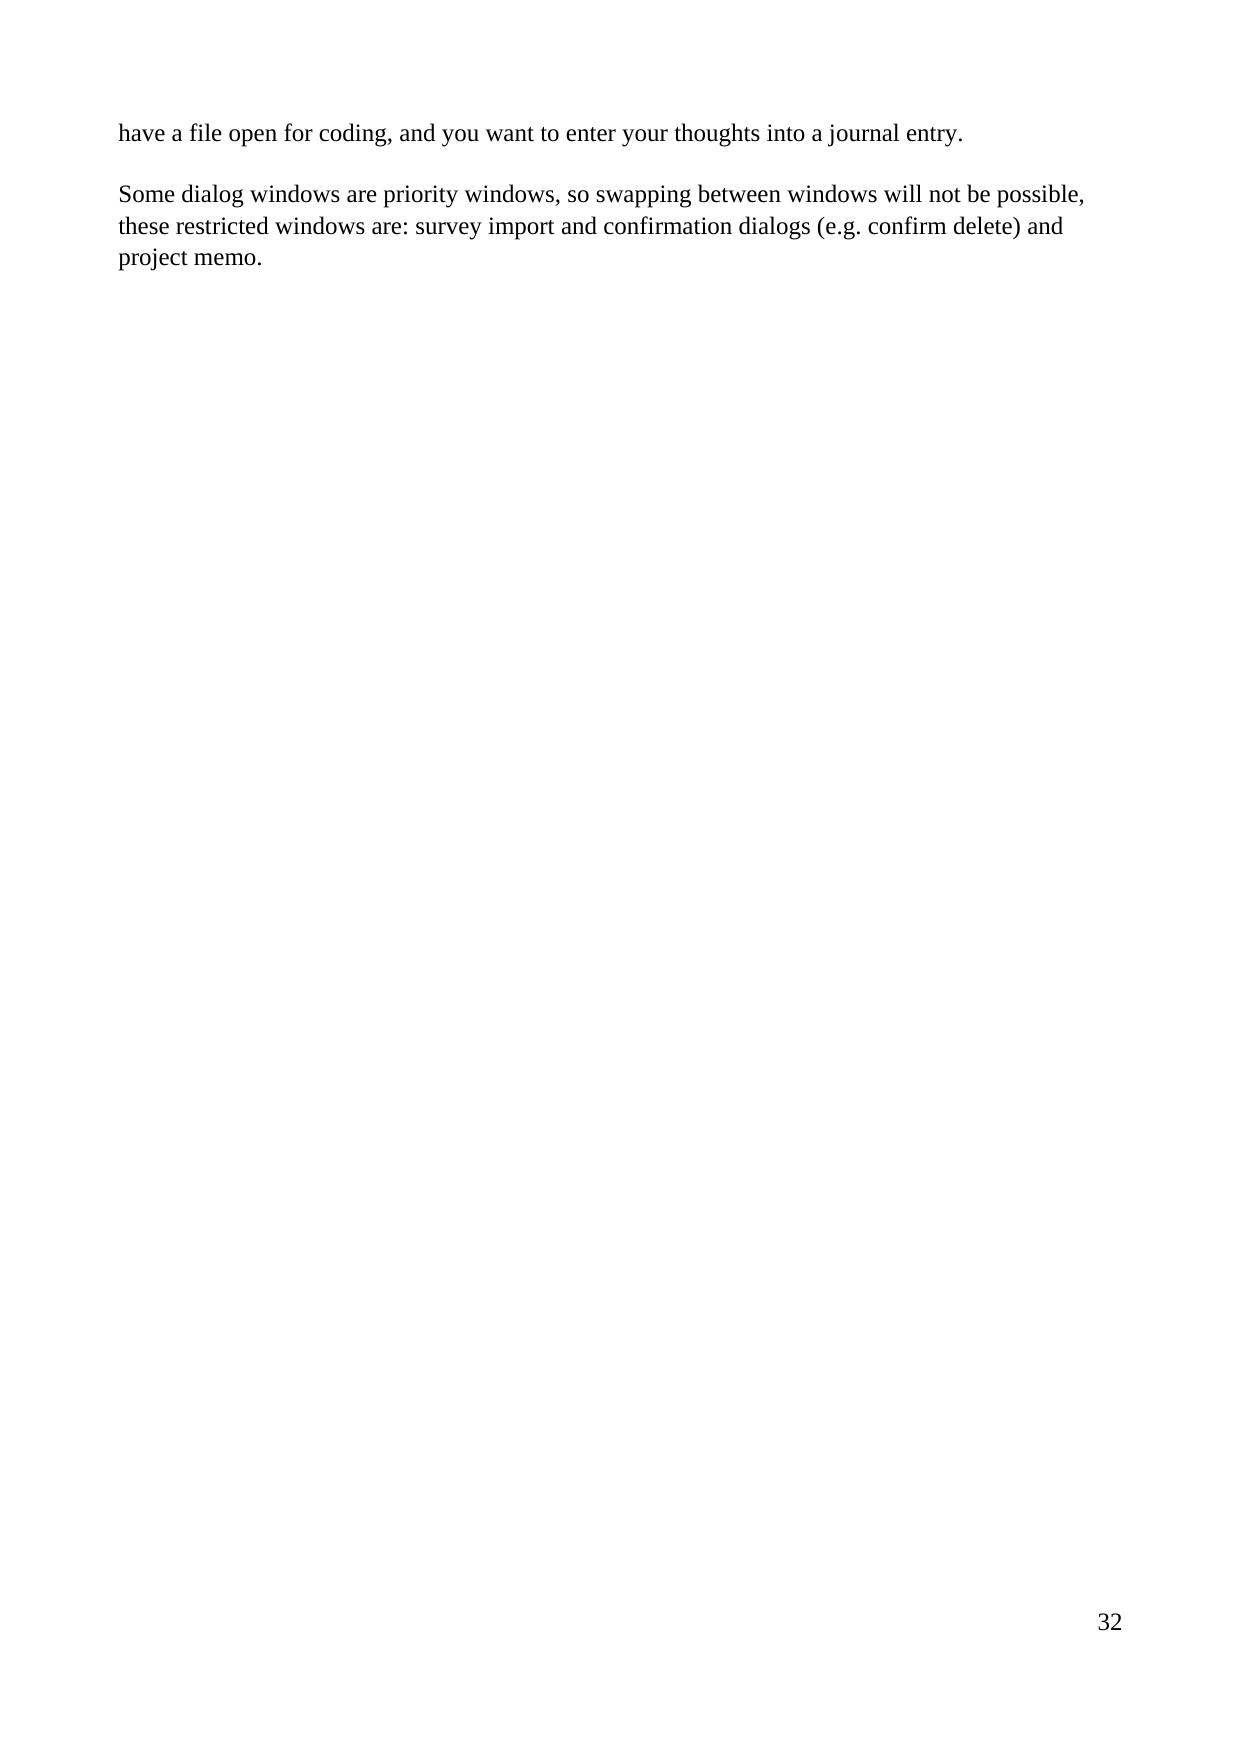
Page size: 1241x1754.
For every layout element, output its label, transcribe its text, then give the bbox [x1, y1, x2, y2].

text Some dialog windows are priority windows, so swapping between windows will not be possible, these restricted windows are: survey import and confirmation dialogs (e.g. confirm delete) and project memo. [118, 179, 1122, 271]
text have a file open for coding, and you want to enter your thoughts into a journal entry. [118, 118, 1122, 147]
